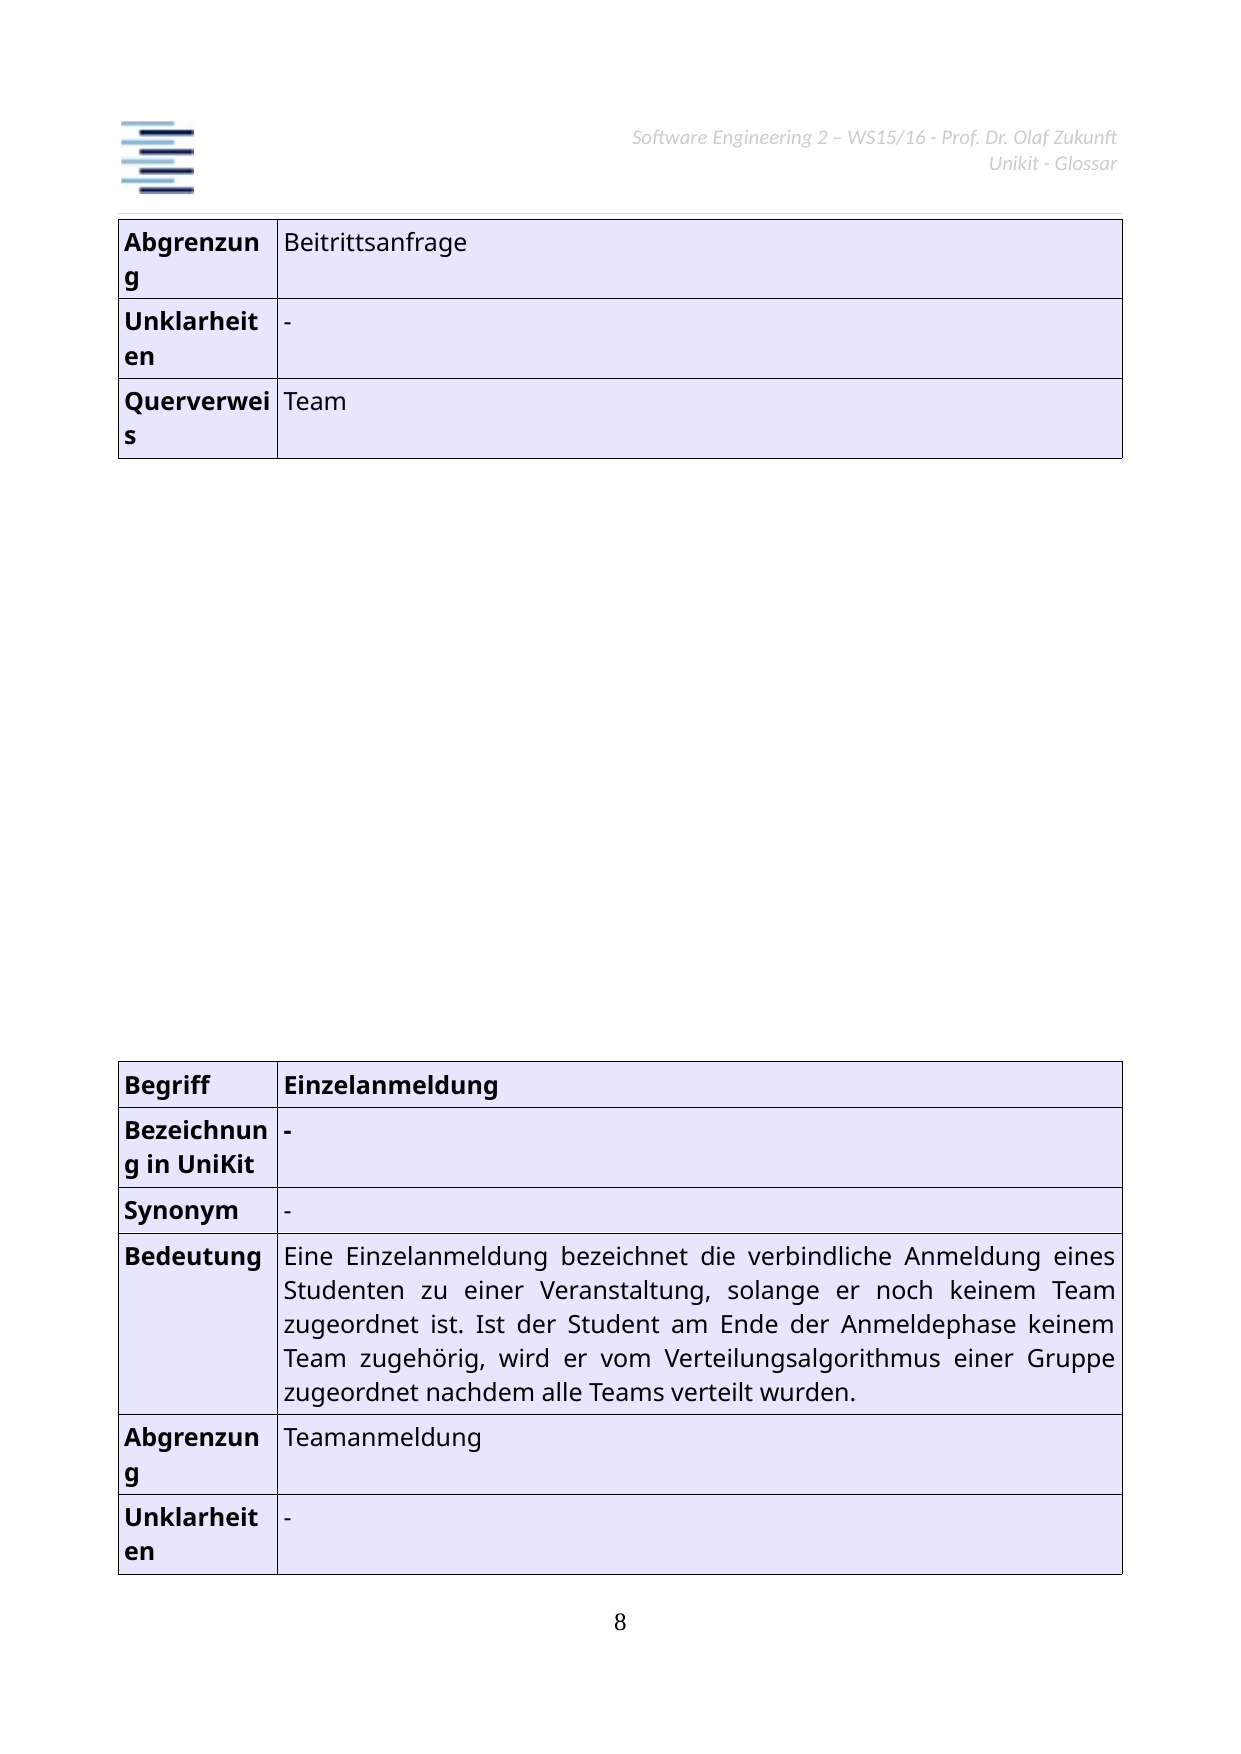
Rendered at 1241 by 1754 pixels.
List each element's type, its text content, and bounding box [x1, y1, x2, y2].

table_cell - [278, 1188, 1122, 1232]
table_cell - [278, 299, 1122, 378]
table_cell Unklarheiten [119, 299, 277, 378]
table_cell Abgrenzung [119, 1415, 277, 1494]
table_cell Teamanmeldung [278, 1415, 1122, 1494]
table_cell Team [278, 379, 1122, 458]
table_cell Eine Einzelanmeldung bezeichnet die verbindliche Anmeldung eines Studenten zu einer Veranstaltung, solange er noch keinem Team zugeordnet ist. Ist der Student am Ende der Anmeldephase keinem Team zugehörig, wird er vom Verteilungsalgorithmus einer Gruppe zugeordnet nachdem alle Teams verteilt wurden. [278, 1234, 1122, 1414]
table_cell - [278, 1108, 1122, 1187]
table_cell Querverweis [119, 379, 277, 458]
picture [121, 121, 194, 194]
table_header Begriff [119, 1062, 277, 1107]
table_cell Bezeichnung in UniKit [119, 1108, 277, 1187]
table_header Einzelanmeldung [278, 1062, 1122, 1107]
table_cell Bedeutung [119, 1234, 277, 1414]
table_cell - [278, 1495, 1122, 1574]
table_cell Abgrenzung [119, 220, 277, 298]
table_cell Beitrittsanfrage [278, 220, 1122, 298]
table_cell Unklarheiten [119, 1495, 277, 1574]
table_cell Synonym [119, 1188, 277, 1232]
